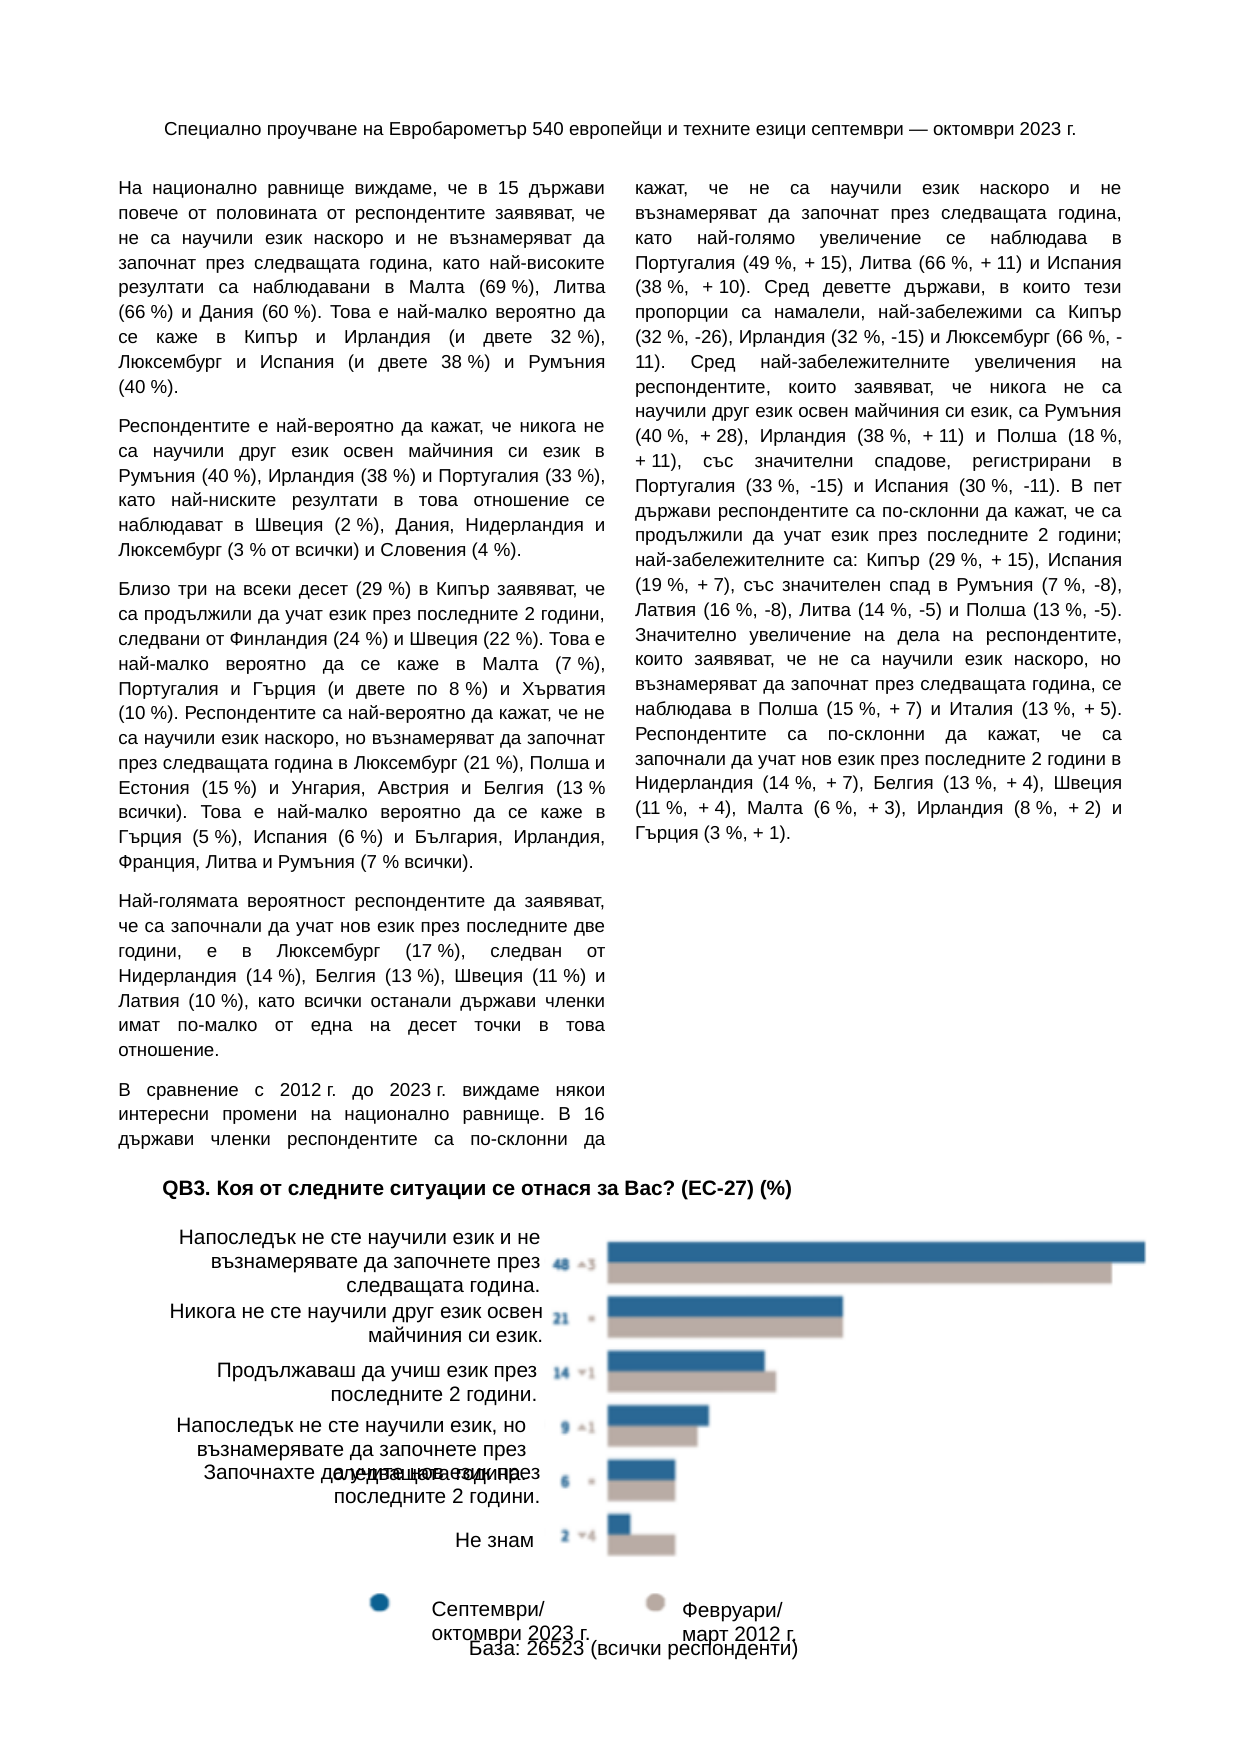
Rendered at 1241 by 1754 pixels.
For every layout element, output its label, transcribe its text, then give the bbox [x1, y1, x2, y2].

text кажат, че не са научили език наскоро и не възнамеряват да започнат през следващата година, като най-голямо увеличение се наблюдава в Португалия (49 %, + 15), Литва (66 %, + 11) и Испания (38 %, + 10). Сред деветте държави, в които тези пропорции са намалели, най-забележими са Кипър (32 %, -26), Ирландия (32 %, -15) и Люксембург (66 %, -11). Сред най-забележителните увеличения на респондентите, които заявяват, че никога не са научили друг език освен майчиния си език, са Румъния (40 %, + 28), Ирландия (38 %, + 11) и Полша (18 %, + 11), със значителни спадове, регистрирани в Португалия (33 %, -15) и Испания (30 %, -11). В пет държави респондентите са по-склонни да кажат, че са продължили да учат език през последните 2 години; най-забележителните са: Кипър (29 %, + 15), Испания (19 %, + 7), със значителен спад в Румъния (7 %, -8), Латвия (16 %, -8), Литва (14 %, -5) и Полша (13 %, -5). Значително увеличение на дела на респондентите, които заявяват, че не са научили език наскоро, но възнамеряват да започнат през следващата година, се наблюдава в Полша (15 %, + 7) и Италия (13 %, + 5). Респондентите са по-склонни да кажат, че са започнали да учат нов език през последните 2 години в Нидерландия (14 %, + 7), Белгия (13 %, + 4), Швеция (11 %, + 4), Малта (6 %, + 3), Ирландия (8 %, + 2) и Гърция (3 %, + 1). [635, 177, 1122, 843]
text На национално равнище виждаме, че в 15 държави повече от половината от респондентите заявяват, че не са научили език наскоро и не възнамеряват да започнат през следващата година, като най-високите резултати са наблюдавани в Малта (69 %), Литва (66 %) и Дания (60 %). Това е най-малко вероятно да се каже в Кипър и Ирландия (и двете 32 %), Люксембург и Испания (и двете 38 %) и Румъния (40 %). [118, 177, 605, 397]
picture [544, 1219, 1151, 1565]
text Респондентите е най-вероятно да кажат, че никога не са научили друг език освен майчиния си език в Румъния (40 %), Ирландия (38 %) и Португалия (33 %), като най-ниските резултати в това отношение се наблюдават в Швеция (2 %), Дания, Нидерландия и Люксембург (3 % от всички) и Словения (4 %). [118, 415, 605, 560]
text Най-голямата вероятност респондентите да заявяват, че са започнали да учат нов език през последните две години, е в Люксембург (17 %), следван от Нидерландия (14 %), Белгия (13 %), Швеция (11 %) и Латвия (10 %), като всички останали държави членки имат по-малко от една на десет точки в това отношение. [118, 890, 605, 1061]
picture [360, 1575, 671, 1626]
text В сравнение с 2012 г. до 2023 г. виждаме някои интересни промени на национално равнище. В 16 държави членки респондентите са по-склонни да [118, 1078, 605, 1149]
text Близо три на всеки десет (29 %) в Кипър заявяват, че са продължили да учат език през последните 2 години, следвани от Финландия (24 %) и Швеция (22 %). Това е най-малко вероятно да се каже в Малта (7 %), Португалия и Гърция (и двете по 8 %) и Хърватия (10 %). Респондентите са най-вероятно да кажат, че не са научили език наскоро, но възнамеряват да започнат през следващата година в Люксембург (21 %), Полша и Естония (15 %) и Унгария, Австрия и Белгия (13 % всички). Това е най-малко вероятно да се каже в Гърция (5 %), Испания (6 %) и България, Ирландия, Франция, Литва и Румъния (7 % всички). [118, 578, 605, 872]
